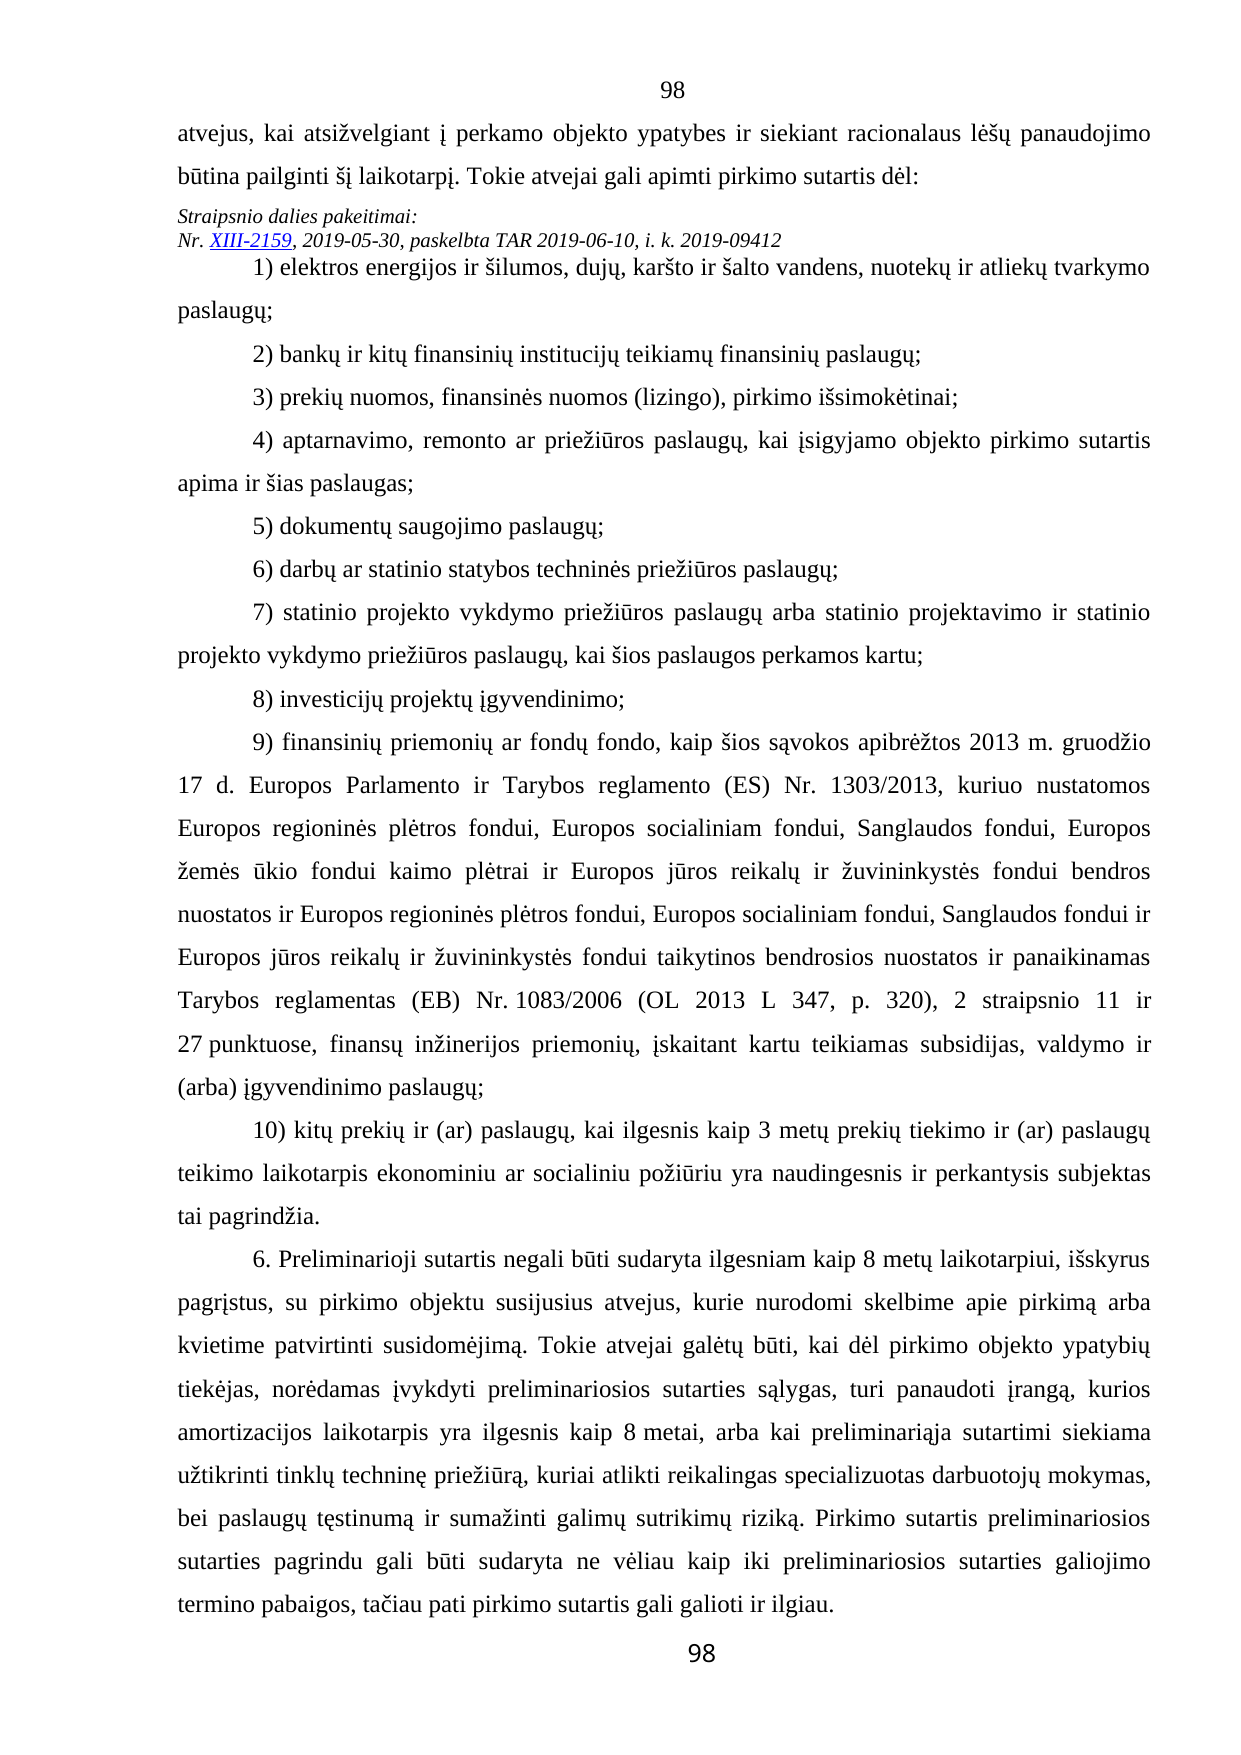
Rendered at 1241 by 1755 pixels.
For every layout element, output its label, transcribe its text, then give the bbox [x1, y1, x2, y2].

text Straipsnio dalies pakeitimai: [177, 204, 1152, 228]
text 4) aptarnavimo, remonto ar priežiūros paslaugų, kai įsigyjamo objekto pirkimo sutartis apima ir šias paslaugas; [177, 425, 1152, 497]
text 7) statinio projekto vykdymo priežiūros paslaugų arba statinio projektavimo ir statinio projekto vykdymo priežiūros paslaugų, kai šios paslaugos perkamos kartu; [177, 597, 1152, 669]
text 6) darbų ar statinio statybos techninės priežiūros paslaugų; [177, 554, 1152, 583]
text 3) prekių nuomos, finansinės nuomos (lizingo), pirkimo išsimokėtinai; [177, 382, 1152, 411]
text 6. Preliminarioji sutartis negali būti sudaryta ilgesniam kaip 8 metų laikotarpiui, išskyrus pagrįstus, su pirkimo objektu susijusius atvejus, kurie nurodomi skelbime apie pirkimą arba kvietime patvirtinti susidomėjimą. Tokie atvejai galėtų būti, kai dėl pirkimo objekto ypatybių tiekėjas, norėdamas įvykdyti preliminariosios sutarties sąlygas, turi panaudoti įrangą, kurios amortizacijos laikotarpis yra ilgesnis kaip 8 metai, arba kai preliminariąja sutartimi siekiama užtikrinti tinklų techninę priežiūrą, kuriai atlikti reikalingas specializuotas darbuotojų mokymas, bei paslaugų tęstinumą ir sumažinti galimų sutrikimų riziką. Pirkimo sutartis preliminariosios sutarties pagrindu gali būti sudaryta ne vėliau kaip iki preliminariosios sutarties galiojimo termino pabaigos, tačiau pati pirkimo sutartis gali galioti ir ilgiau. [177, 1244, 1152, 1618]
text 2) bankų ir kitų finansinių institucijų teikiamų finansinių paslaugų; [177, 339, 1152, 367]
text 10) kitų prekių ir (ar) paslaugų, kai ilgesnis kaip 3 metų prekių tiekimo ir (ar) paslaugų teikimo laikotarpis ekonominiu ar socialiniu požiūriu yra naudingesnis ir perkantysis subjektas tai pagrindžia. [177, 1115, 1152, 1230]
text 8) investicijų projektų įgyvendinimo; [177, 684, 1152, 712]
text 9) finansinių priemonių ar fondų fondo, kaip šios sąvokos apibrėžtos 2013 m. gruodžio 17 d. Europos Parlamento ir Tarybos reglamento (ES) Nr. 1303/2013, kuriuo nustatomos Europos regioninės plėtros fondui, Europos socialiniam fondui, Sanglaudos fondui, Europos žemės ūkio fondui kaimo plėtrai ir Europos jūros reikalų ir žuvininkystės fondui bendros nuostatos ir Europos regioninės plėtros fondui, Europos socialiniam fondui, Sanglaudos fondui ir Europos jūros reikalų ir žuvininkystės fondui taikytinos bendrosios nuostatos ir panaikinamas Tarybos reglamentas (EB) Nr. 1083/2006 (OL 2013 L 347, p. 320), 2 straipsnio 11 ir 27 punktuose, finansų inžinerijos priemonių, įskaitant kartu teikiamas subsidijas, valdymo ir (arba) įgyvendinimo paslaugų; [177, 727, 1152, 1101]
text atvejus, kai atsižvelgiant į perkamo objekto ypatybes ir siekiant racionalaus lėšų panaudojimo būtina pailginti šį laikotarpį. Tokie atvejai gali apimti pirkimo sutartis dėl: [177, 118, 1152, 190]
text 1) elektros energijos ir šilumos, dujų, karšto ir šalto vandens, nuotekų ir atliekų tvarkymo paslaugų; [177, 252, 1152, 324]
text 5) dokumentų saugojimo paslaugų; [177, 511, 1152, 540]
text Nr. XIII-2159, 2019-05-30, paskelbta TAR 2019-06-10, i. k. 2019-09412 [177, 228, 1152, 252]
